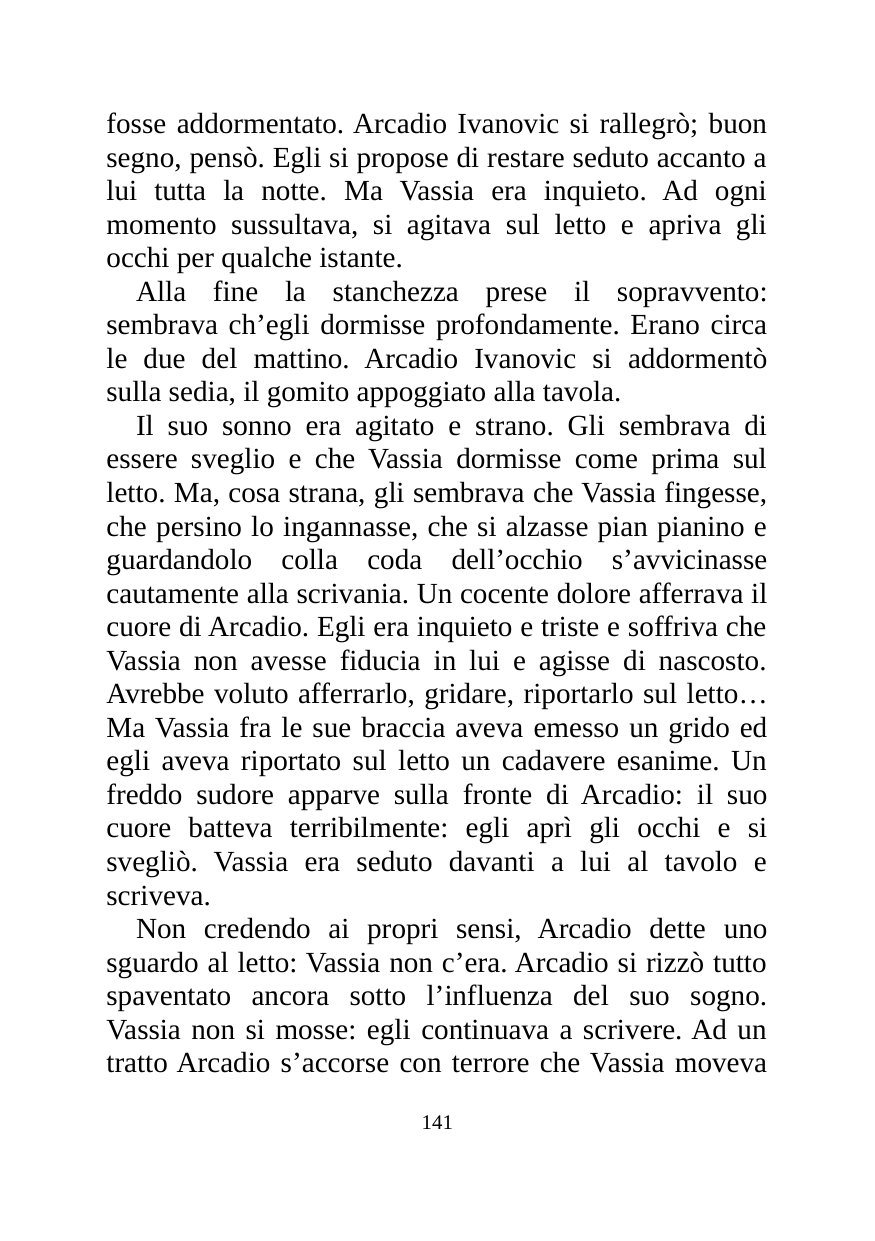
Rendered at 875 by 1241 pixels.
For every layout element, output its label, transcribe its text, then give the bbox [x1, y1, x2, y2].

text Alla fine la stanchezza prese il sopravvento: sembrava ch’egli dormisse profondamente. Erano circa le due del mattino. Arcadio Ivanovic si addormentò sulla sedia, il gomito appoggiato alla tavola. [106, 274, 768, 408]
text Il suo sonno era agitato e strano. Gli sembrava di essere sveglio e che Vassia dormisse come prima sul letto. Ma, cosa strana, gli sembrava che Vassia fingesse, che persino lo ingannasse, che si alzasse pian pianino e guardandolo colla coda dell’occhio s’avvicinasse cautamente alla scrivania. Un cocente dolore afferrava il cuore di Arcadio. Egli era inquieto e triste e soffriva che Vassia non avesse fiducia in lui e agisse di nascosto. Avrebbe voluto afferrarlo, gridare, riportarlo sul letto… Ma Vassia fra le sue braccia aveva emesso un grido ed egli aveva riportato sul letto un cadavere esanime. Un freddo sudore apparve sulla fronte di Arcadio: il suo cuore batteva terribilmente: egli aprì gli occhi e si svegliò. Vassia era seduto davanti a lui al tavolo e scriveva. [106, 408, 768, 911]
text fosse addormentato. Arcadio Ivanovic si rallegrò; buon segno, pensò. Egli si propose di restare seduto accanto a lui tutta la notte. Ma Vassia era inquieto. Ad ogni momento sussultava, si agitava sul letto e apriva gli occhi per qualche istante. [106, 106, 768, 274]
text Non credendo ai propri sensi, Arcadio dette uno sguardo al letto: Vassia non c’era. Arcadio si rizzò tutto spaventato ancora sotto l’influenza del suo sogno. Vassia non si mosse: egli continuava a scrivere. Ad un tratto Arcadio s’accorse con terrore che Vassia moveva [106, 911, 768, 1079]
